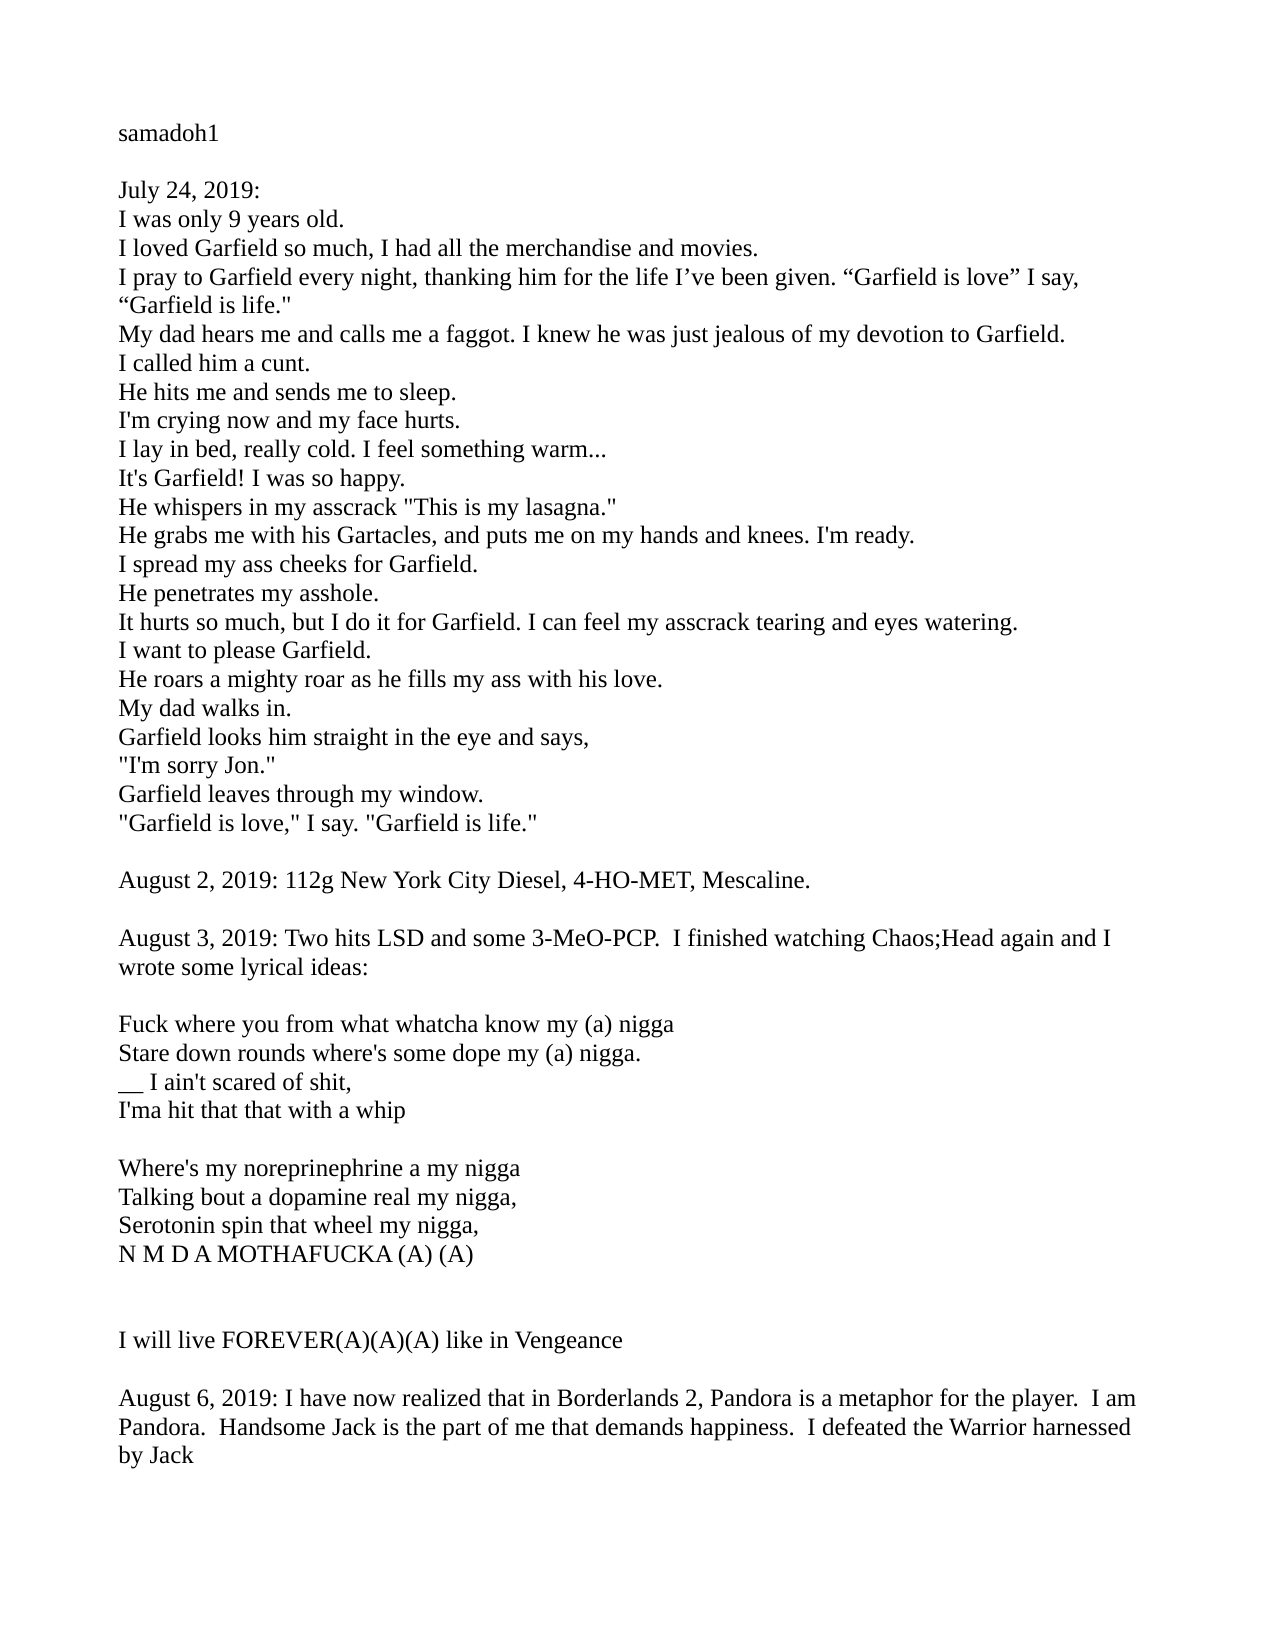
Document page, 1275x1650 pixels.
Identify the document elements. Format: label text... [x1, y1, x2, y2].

text I pray to Garfield every night, thanking him for the life I’ve been given. “Garfield is love” I say, “Garfield is life." [118, 262, 1157, 319]
text I called him a cunt. [118, 348, 1157, 377]
text Garfield looks him straight in the eye and says, [118, 722, 1157, 751]
text He grabs me with his Gartacles, and puts me on my hands and knees. I'm ready. [118, 521, 1157, 549]
text I will live FOREVER(A)(A)(A) like in Vengeance [118, 1326, 1157, 1354]
text I want to please Garfield. [118, 636, 1157, 664]
text He hits me and sends me to sleep. [118, 377, 1157, 406]
text My dad walks in. [118, 693, 1157, 722]
text Serotonin spin that wheel my nigga, [118, 1211, 1157, 1239]
text It hurts so much, but I do it for Garfield. I can feel my asscrack tearing and eyes watering. [118, 607, 1157, 636]
text Where's my noreprinephrine a my nigga [118, 1153, 1157, 1182]
text He roars a mighty roar as he fills my ass with his love. [118, 664, 1157, 693]
text My dad hears me and calls me a faggot. I knew he was just jealous of my devotion to Garfield. [118, 319, 1157, 348]
text samadoh1 [118, 118, 1157, 147]
text Fuck where you from what whatcha know my (a) nigga [118, 1009, 1157, 1038]
text I'ma hit that that with a whip [118, 1096, 1157, 1124]
text August 3, 2019: Two hits LSD and some 3-MeO-PCP. I finished watching Chaos;Head again and I wrote some lyrical ideas: [118, 923, 1157, 981]
text Talking bout a dopamine real my nigga, [118, 1182, 1157, 1211]
text "I'm sorry Jon." [118, 751, 1157, 779]
text August 2, 2019: 112g New York City Diesel, 4-HO-MET, Mescaline. [118, 866, 1157, 894]
text N M D A MOTHAFUCKA (A) (A) [118, 1239, 1157, 1268]
text I lay in bed, really cold. I feel something warm... [118, 434, 1157, 463]
text July 24, 2019: [118, 176, 1157, 204]
text He whispers in my asscrack "This is my lasagna." [118, 492, 1157, 521]
text I was only 9 years old. [118, 204, 1157, 233]
text Garfield leaves through my window. [118, 779, 1157, 808]
text I'm crying now and my face hurts. [118, 406, 1157, 434]
text He penetrates my asshole. [118, 578, 1157, 607]
text It's Garfield! I was so happy. [118, 463, 1157, 492]
text "Garfield is love," I say. "Garfield is life." [118, 808, 1157, 837]
text August 6, 2019: I have now realized that in Borderlands 2, Pandora is a metaphor for the player. I am Pandora. Handsome Jack is the part of me that demands happiness. I defeated the Warrior harnessed by Jack [118, 1383, 1157, 1469]
text I spread my ass cheeks for Garfield. [118, 549, 1157, 578]
text __ I ain't scared of shit, [118, 1067, 1157, 1096]
text Stare down rounds where's some dope my (a) nigga. [118, 1038, 1157, 1067]
text I loved Garfield so much, I had all the merchandise and movies. [118, 233, 1157, 262]
